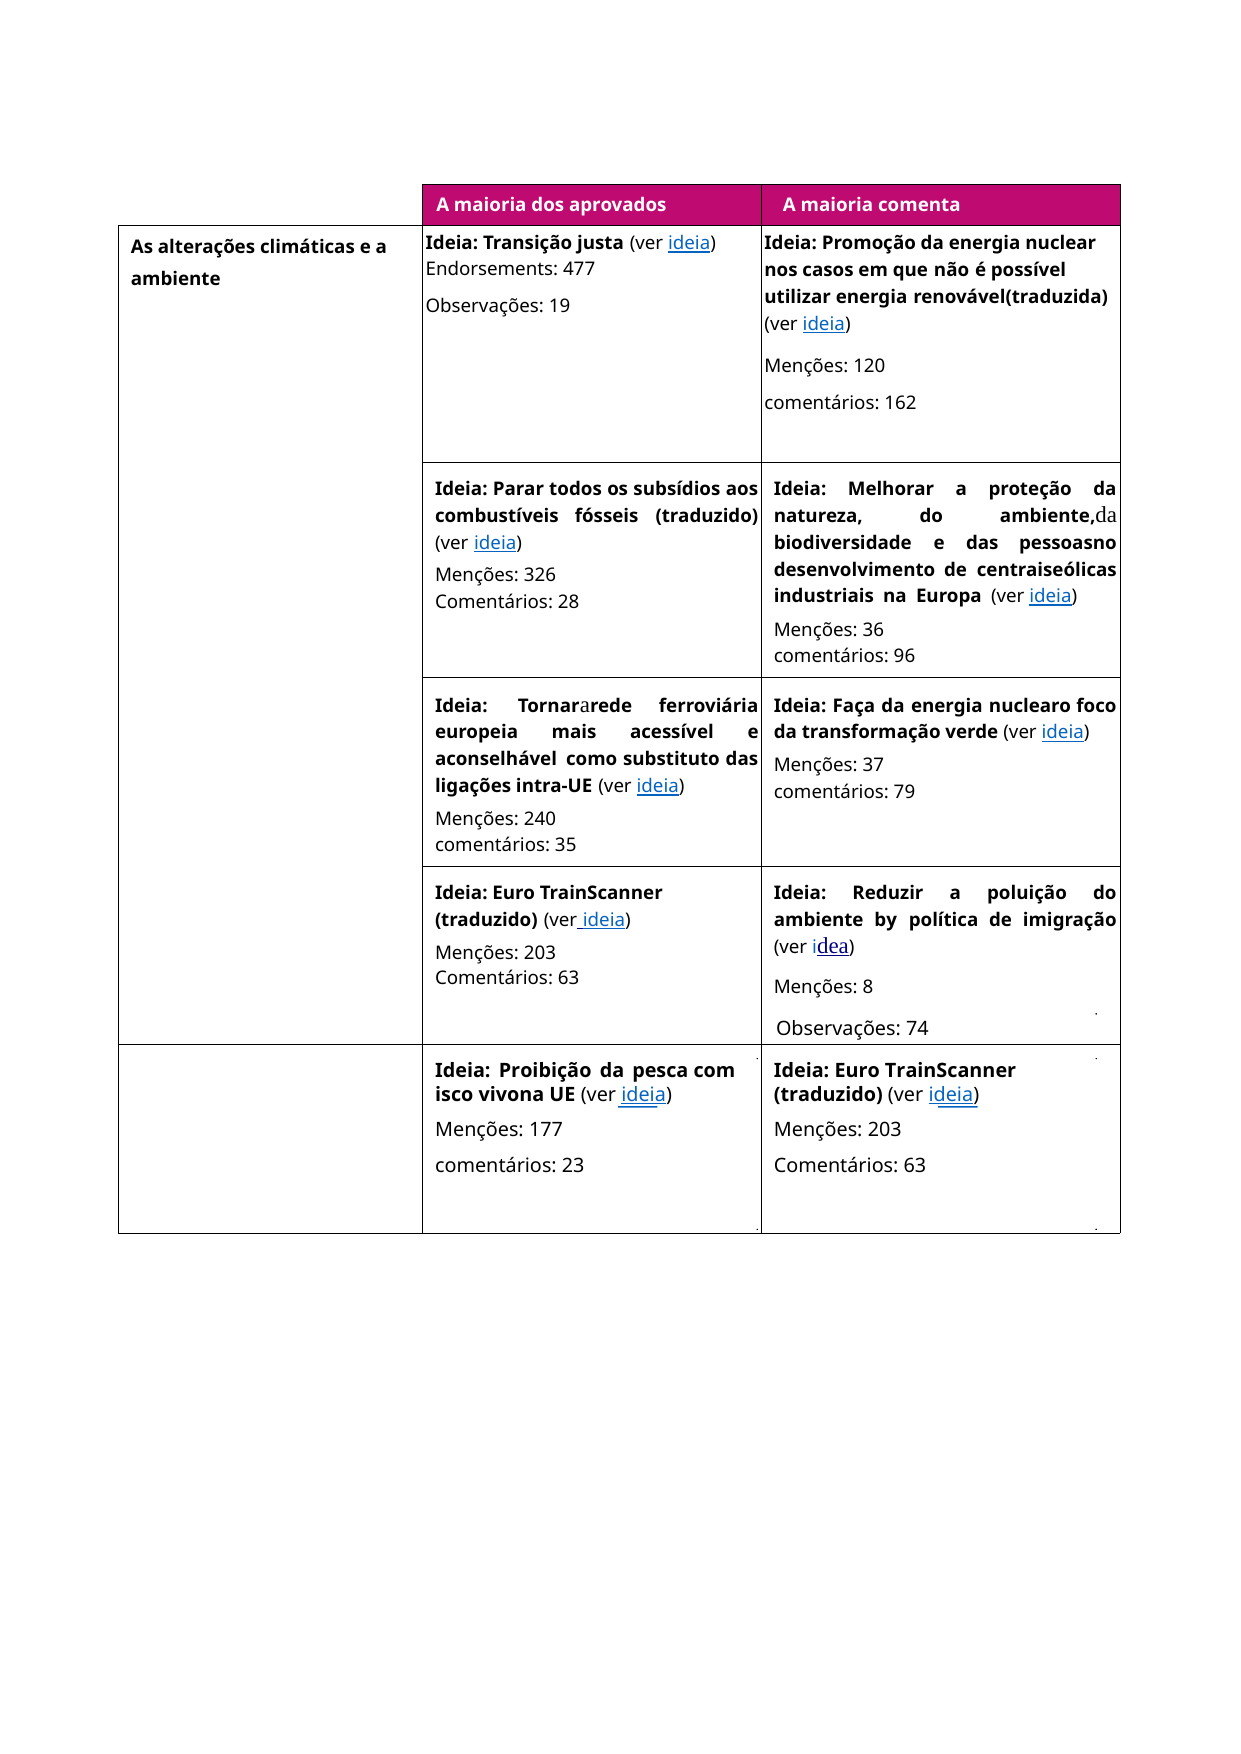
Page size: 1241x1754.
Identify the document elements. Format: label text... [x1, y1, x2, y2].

table_cell Ideia: Tornararede ferroviária europeia mais acessível e aconselhável como substituto das ligações intra-UE (ver ideia) Menções: 240 comentários: 35 [423, 678, 761, 866]
table_cell Ideia: Euro TrainScanner (traduzido) (ver ideia) Menções: 203 Comentários: 63 [423, 867, 761, 1044]
table_header [762, 185, 783, 225]
table_cell Ideia: Transição justa (ver ideia) Endorsements: 477 Observações: 19 [423, 226, 761, 462]
table_cell Ideia: Euro TrainScanner (traduzido) (ver ideia) Menções: 203 Comentários: 63 [762, 1045, 1120, 1233]
table_header [748, 185, 761, 225]
table_header [118, 184, 422, 225]
table_header [1094, 185, 1120, 225]
table_cell Ideia: Melhorar a proteção da natureza, do ambiente,da biodiversidade e das pessoasno desenvolvimento de centraiseólicas industriais na Europa (ver ideia) Menções: 36 comentários: 96 [762, 463, 1120, 677]
table_cell Ideia: Parar todos os subsídios aos combustíveis fósseis (traduzido) (ver ideia) Menções: 326 Comentários: 28 [423, 463, 761, 677]
table_cell Ideia: Faça da energia nuclearo foco da transformação verde (ver ideia) Menções: 37 comentários: 79 [762, 678, 1120, 866]
table_header A maioria comenta [783, 185, 1094, 225]
table_cell [119, 1045, 422, 1233]
table_cell Ideia: Promoção da energia nuclear nos casos em que não é possível utilizar energia renovável(traduzida) (ver ideia) Menções: 120 comentários: 162 [762, 226, 1120, 462]
table_header [423, 185, 436, 225]
table_cell Ideia: Proibição da pesca com isco vivona UE (ver ideia) Menções: 177 comentários: 23 [423, 1045, 761, 1233]
table_cell Ideia: Reduzir a poluição do ambiente by política de imigração (ver idea) Menções: 8 Observações: 74 [762, 867, 1120, 1044]
table_cell As alterações climáticas e a ambiente [119, 226, 422, 1044]
table_header A maioria dos aprovados [436, 185, 748, 225]
